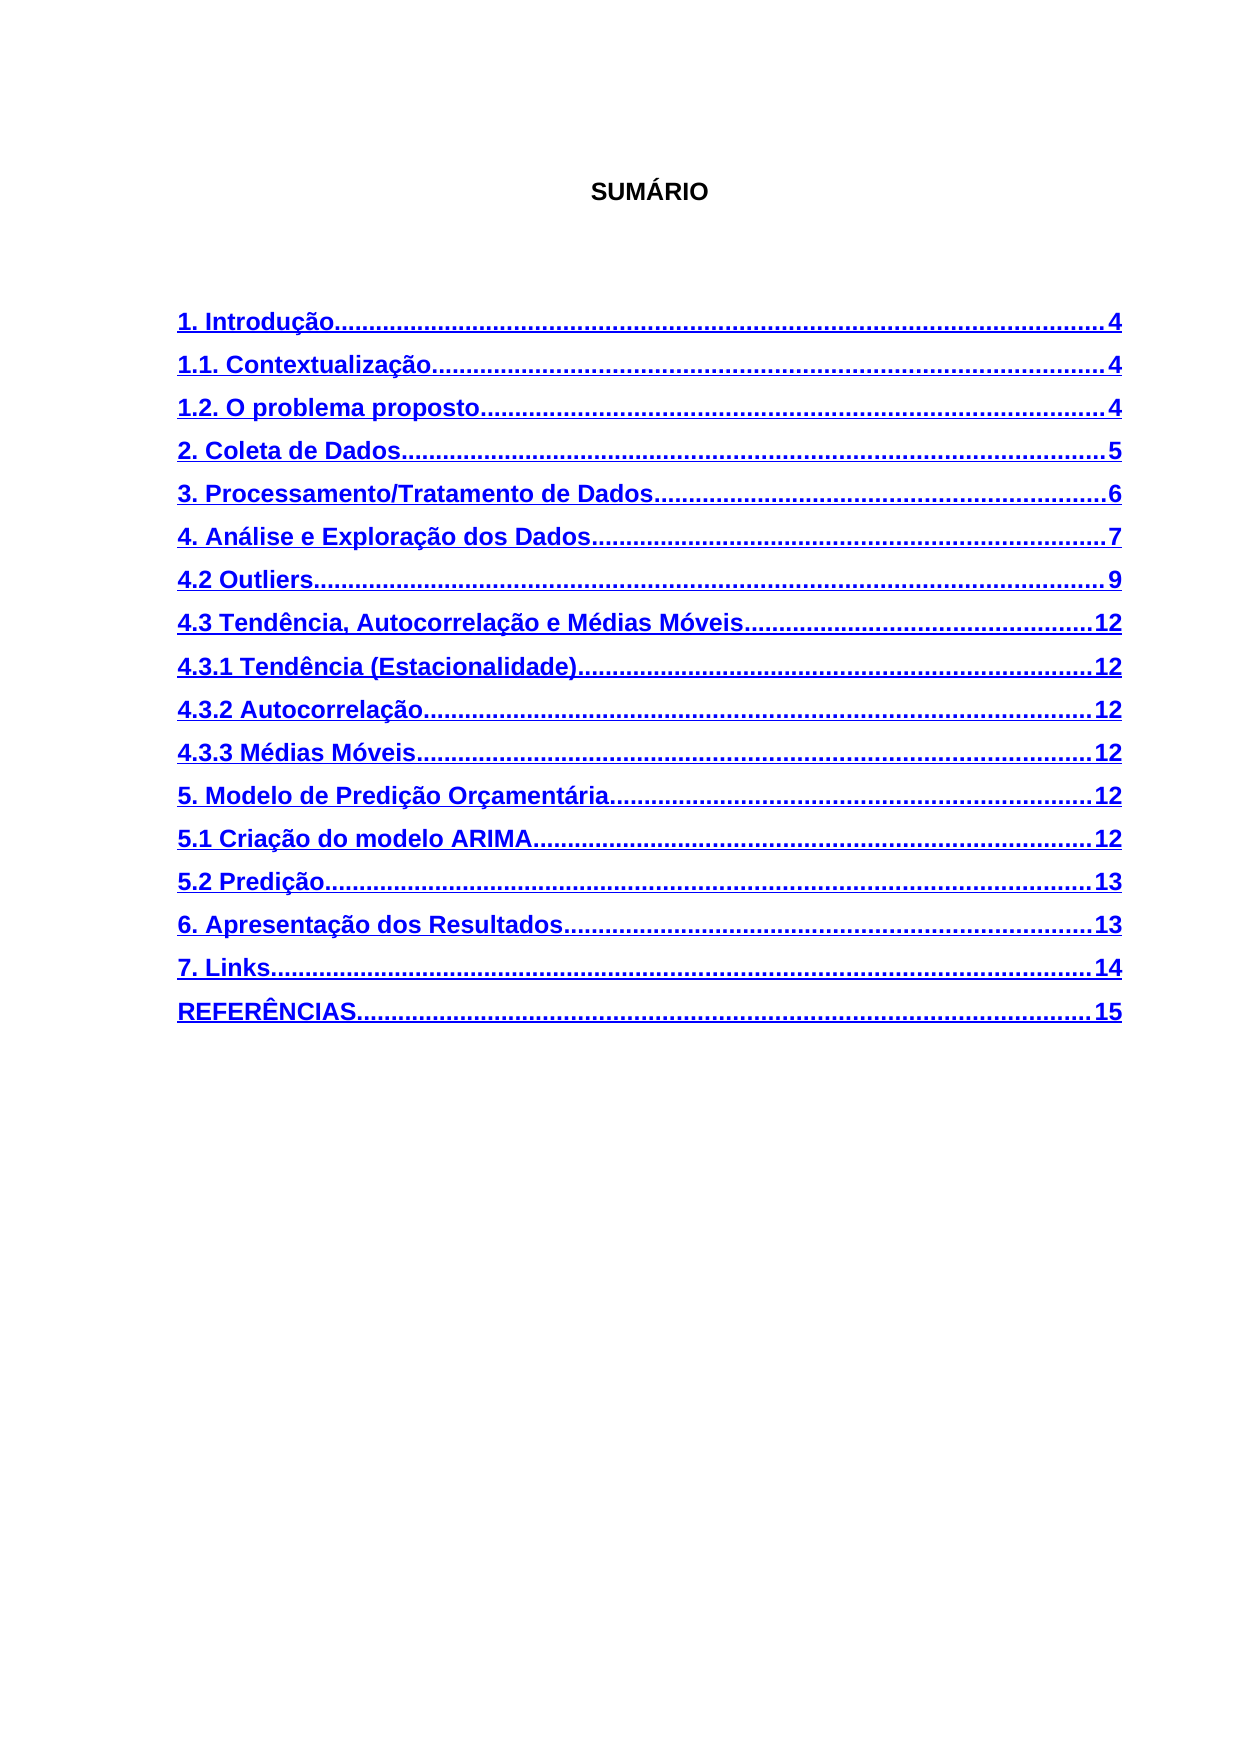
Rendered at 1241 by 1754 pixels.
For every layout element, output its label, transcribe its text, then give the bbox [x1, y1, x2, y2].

text 7. Links 14 [177, 953, 1122, 978]
text 6. Apresentação dos Resultados 13 [177, 910, 1122, 935]
text SUMÁRIO [177, 177, 1122, 206]
text 5.2 Predição 13 [177, 867, 1122, 892]
text 4. Análise e Exploração dos Dados 7 [177, 522, 1122, 547]
text 1. Introdução 4 [177, 307, 1122, 331]
text 1.2. O problema proposto 4 [177, 393, 1122, 418]
text 4.2 Outliers 9 [177, 565, 1122, 590]
text 4.3.1 Tendência (Estacionalidade) 12 [177, 652, 1122, 676]
text 5. Modelo de Predição Orçamentária 12 [177, 781, 1122, 806]
text 1.1. Contextualização 4 [177, 350, 1122, 375]
text 4.3 Tendência, Autocorrelação e Médias Móveis 12 [177, 608, 1122, 633]
text 3. Processamento/Tratamento de Dados 6 [177, 479, 1122, 504]
text 4.3.3 Médias Móveis 12 [177, 738, 1122, 763]
text 5.1 Criação do modelo ARIMA 12 [177, 824, 1122, 849]
text REFERÊNCIAS 15 [177, 997, 1122, 1021]
text 2. Coleta de Dados 5 [177, 436, 1122, 461]
text 4.3.2 Autocorrelação 12 [177, 695, 1122, 720]
